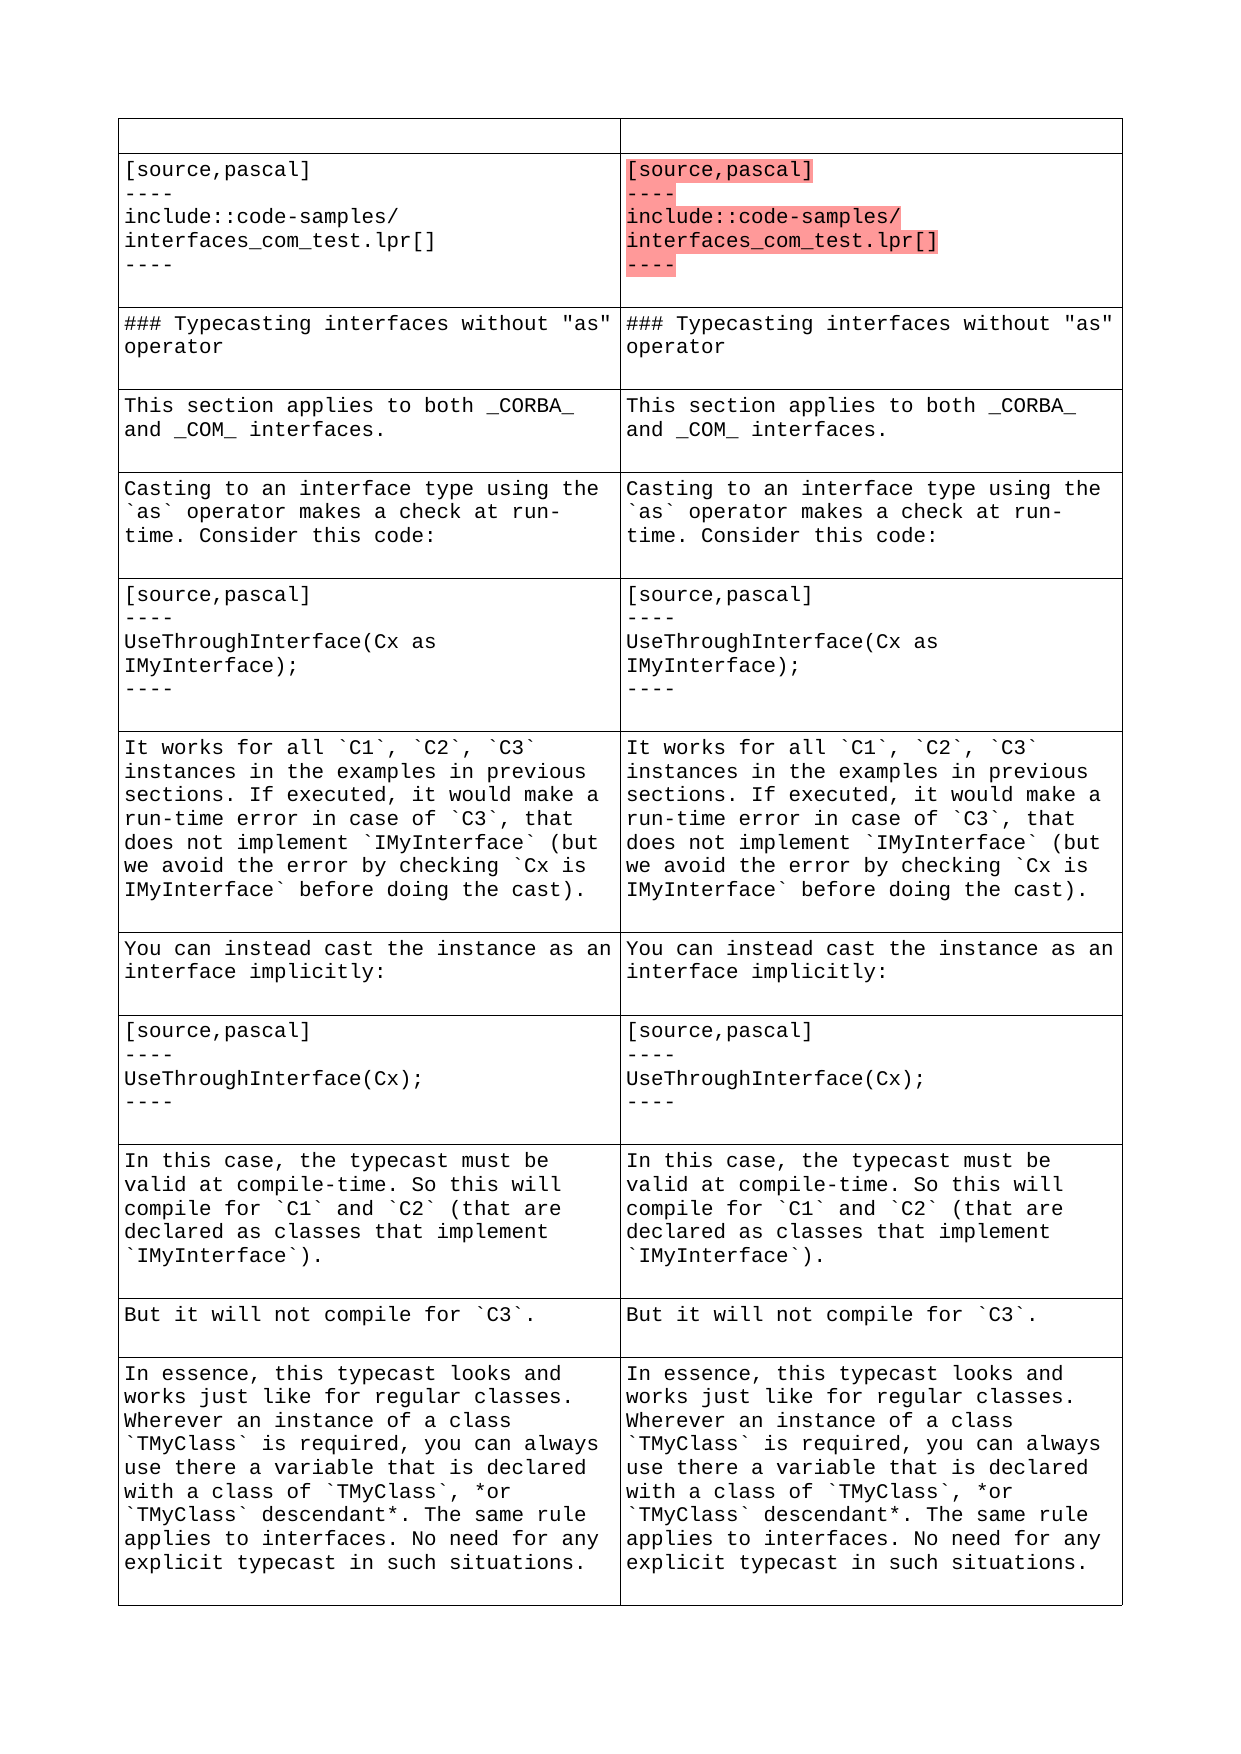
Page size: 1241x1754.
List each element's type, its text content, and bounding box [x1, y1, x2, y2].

table_cell In essence, this typecast looks and works just like for regular classes. Wherever an instance of a class `TMyClass` is required, you can always use there a variable that is declared with a class of `TMyClass`, *or `TMyClass` descendant*. The same rule applies to interfaces. No need for any explicit typecast in such situations. [621, 1358, 1122, 1605]
table_cell In essence, this typecast looks and works just like for regular classes. Wherever an instance of a class `TMyClass` is required, you can always use there a variable that is declared with a class of `TMyClass`, *or `TMyClass` descendant*. The same rule applies to interfaces. No need for any explicit typecast in such situations. [119, 1358, 620, 1605]
table_cell You can instead cast the instance as an interface implicitly: [621, 933, 1122, 1014]
table_cell But it will not compile for `C3`. [621, 1299, 1122, 1357]
table_cell In this case, the typecast must be valid at compile-time. So this will compile for `C1` and `C2` (that are declared as classes that implement `IMyInterface`). [621, 1145, 1122, 1298]
table_cell [source,pascal] ---- UseThroughInterface(Cx); ---- [119, 1016, 620, 1144]
table_cell [source,pascal] ---- UseThroughInterface(Cx as IMyInterface); ---- [621, 579, 1122, 731]
table_cell ### Typecasting interfaces without "as" operator [119, 308, 620, 389]
table_cell [source,pascal] ---- include::code-samples/interfaces_com_test.lpr[] ---- [119, 154, 620, 307]
table_cell But it will not compile for `C3`. [119, 1299, 620, 1357]
table_cell [source,pascal] ---- UseThroughInterface(Cx); ---- [621, 1016, 1122, 1144]
table_cell [621, 119, 1122, 153]
table_cell It works for all `C1`, `C2`, `C3` instances in the examples in previous sections. If executed, it would make a run-time error in case of `C3`, that does not implement `IMyInterface` (but we avoid the error by checking `Cx is IMyInterface` before doing the cast). [621, 732, 1122, 932]
table_cell Casting to an interface type using the `as` operator makes a check at run-time. Consider this code: [119, 473, 620, 578]
table_cell Casting to an interface type using the `as` operator makes a check at run-time. Consider this code: [621, 473, 1122, 578]
table_cell [source,pascal] ---- include::code-samples/interfaces_com_test.lpr[] ---- [621, 154, 1122, 307]
table_cell You can instead cast the instance as an interface implicitly: [119, 933, 620, 1014]
table_cell This section applies to both _CORBA_ and _COM_ interfaces. [119, 390, 620, 472]
table_cell [source,pascal] ---- UseThroughInterface(Cx as IMyInterface); ---- [119, 579, 620, 731]
table_cell [119, 119, 620, 153]
table_cell ### Typecasting interfaces without "as" operator [621, 308, 1122, 389]
table_cell It works for all `C1`, `C2`, `C3` instances in the examples in previous sections. If executed, it would make a run-time error in case of `C3`, that does not implement `IMyInterface` (but we avoid the error by checking `Cx is IMyInterface` before doing the cast). [119, 732, 620, 932]
table_cell In this case, the typecast must be valid at compile-time. So this will compile for `C1` and `C2` (that are declared as classes that implement `IMyInterface`). [119, 1145, 620, 1298]
table_cell This section applies to both _CORBA_ and _COM_ interfaces. [621, 390, 1122, 472]
